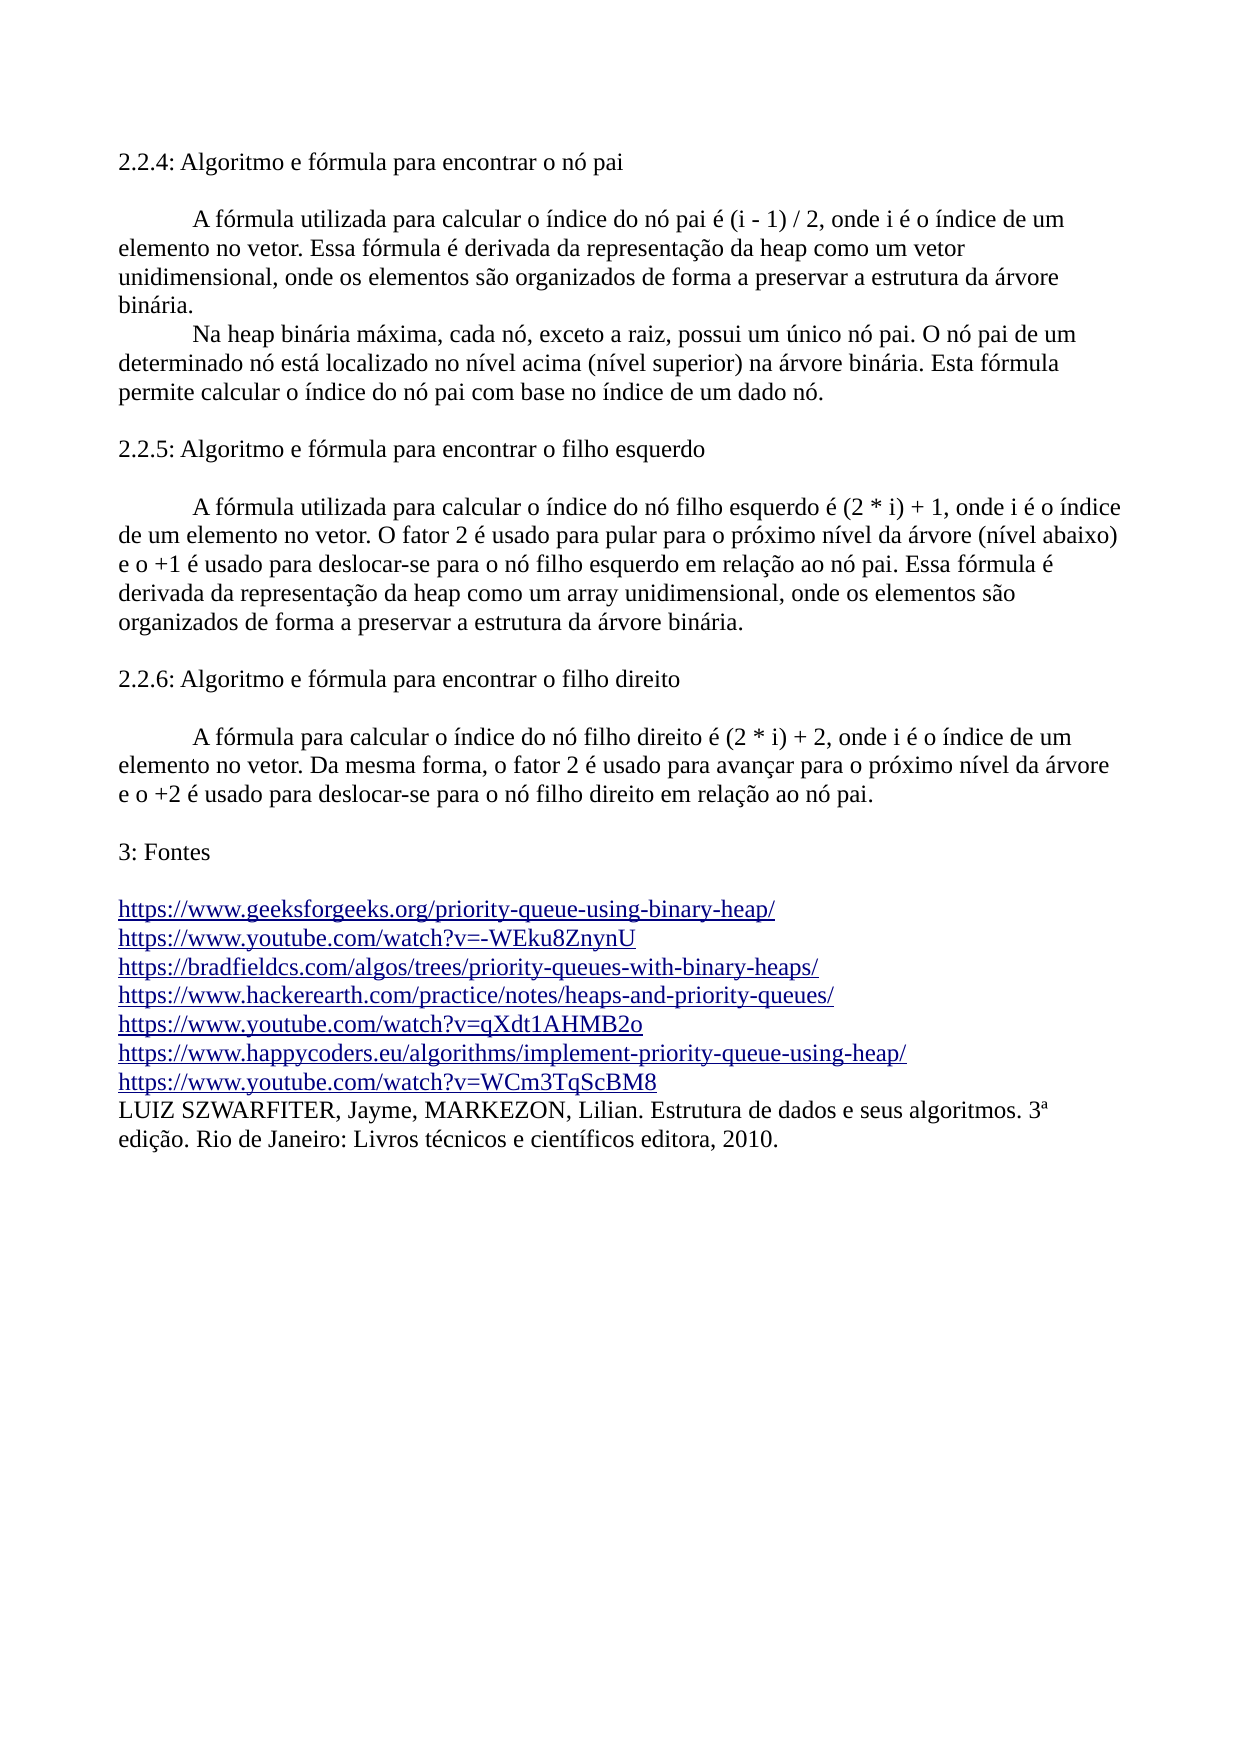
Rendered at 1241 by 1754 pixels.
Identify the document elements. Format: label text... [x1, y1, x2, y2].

text Na heap binária máxima, cada nó, exceto a raiz, possui um único nó pai. O nó pai de um determinado nó está localizado no nível acima (nível superior) na árvore binária. Esta fórmula permite calcular o índice do nó pai com base no índice de um dado nó. [118, 319, 1122, 406]
text 2.2.4: Algoritmo e fórmula para encontrar o nó pai [118, 147, 1122, 176]
text https://www.youtube.com/watch?v=-WEku8ZnynU [118, 923, 1122, 952]
text A fórmula utilizada para calcular o índice do nó filho esquerdo é (2 * i) + 1, onde i é o índice de um elemento no vetor. O fator 2 é usado para pular para o próximo nível da árvore (nível abaixo) e o +1 é usado para deslocar-se para o nó filho esquerdo em relação ao nó pai. Essa fórmula é derivada da representação da heap como um array unidimensional, onde os elementos são organizados de forma a preservar a estrutura da árvore binária. [118, 492, 1122, 636]
text 3: Fontes [118, 837, 1122, 866]
text A fórmula para calcular o índice do nó filho direito é (2 * i) + 2, onde i é o índice de um elemento no vetor. Da mesma forma, o fator 2 é usado para avançar para o próximo nível da árvore e o +2 é usado para deslocar-se para o nó filho direito em relação ao nó pai. [118, 722, 1122, 808]
text A fórmula utilizada para calcular o índice do nó pai é (i - 1) / 2, onde i é o índice de um elemento no vetor. Essa fórmula é derivada da representação da heap como um vetor unidimensional, onde os elementos são organizados de forma a preservar a estrutura da árvore binária. [118, 204, 1122, 319]
text https://bradfieldcs.com/algos/trees/priority-queues-with-binary-heaps/ [118, 952, 1122, 981]
text 2.2.6: Algoritmo e fórmula para encontrar o filho direito [118, 664, 1122, 693]
text 2.2.5: Algoritmo e fórmula para encontrar o filho esquerdo [118, 434, 1122, 463]
text LUIZ SZWARFITER, Jayme, MARKEZON, Lilian. Estrutura de dados e seus algoritmos. 3ª edição. Rio de Janeiro: Livros técnicos e científicos editora, 2010. [118, 1096, 1122, 1153]
text https://www.youtube.com/watch?v=WCm3TqScBM8 [118, 1067, 1122, 1096]
text https://www.hackerearth.com/practice/notes/heaps-and-priority-queues/ [118, 981, 1122, 1009]
text https://www.happycoders.eu/algorithms/implement-priority-queue-using-heap/ [118, 1038, 1122, 1067]
text https://www.youtube.com/watch?v=qXdt1AHMB2o [118, 1009, 1122, 1038]
text https://www.geeksforgeeks.org/priority-queue-using-binary-heap/ [118, 894, 1122, 923]
